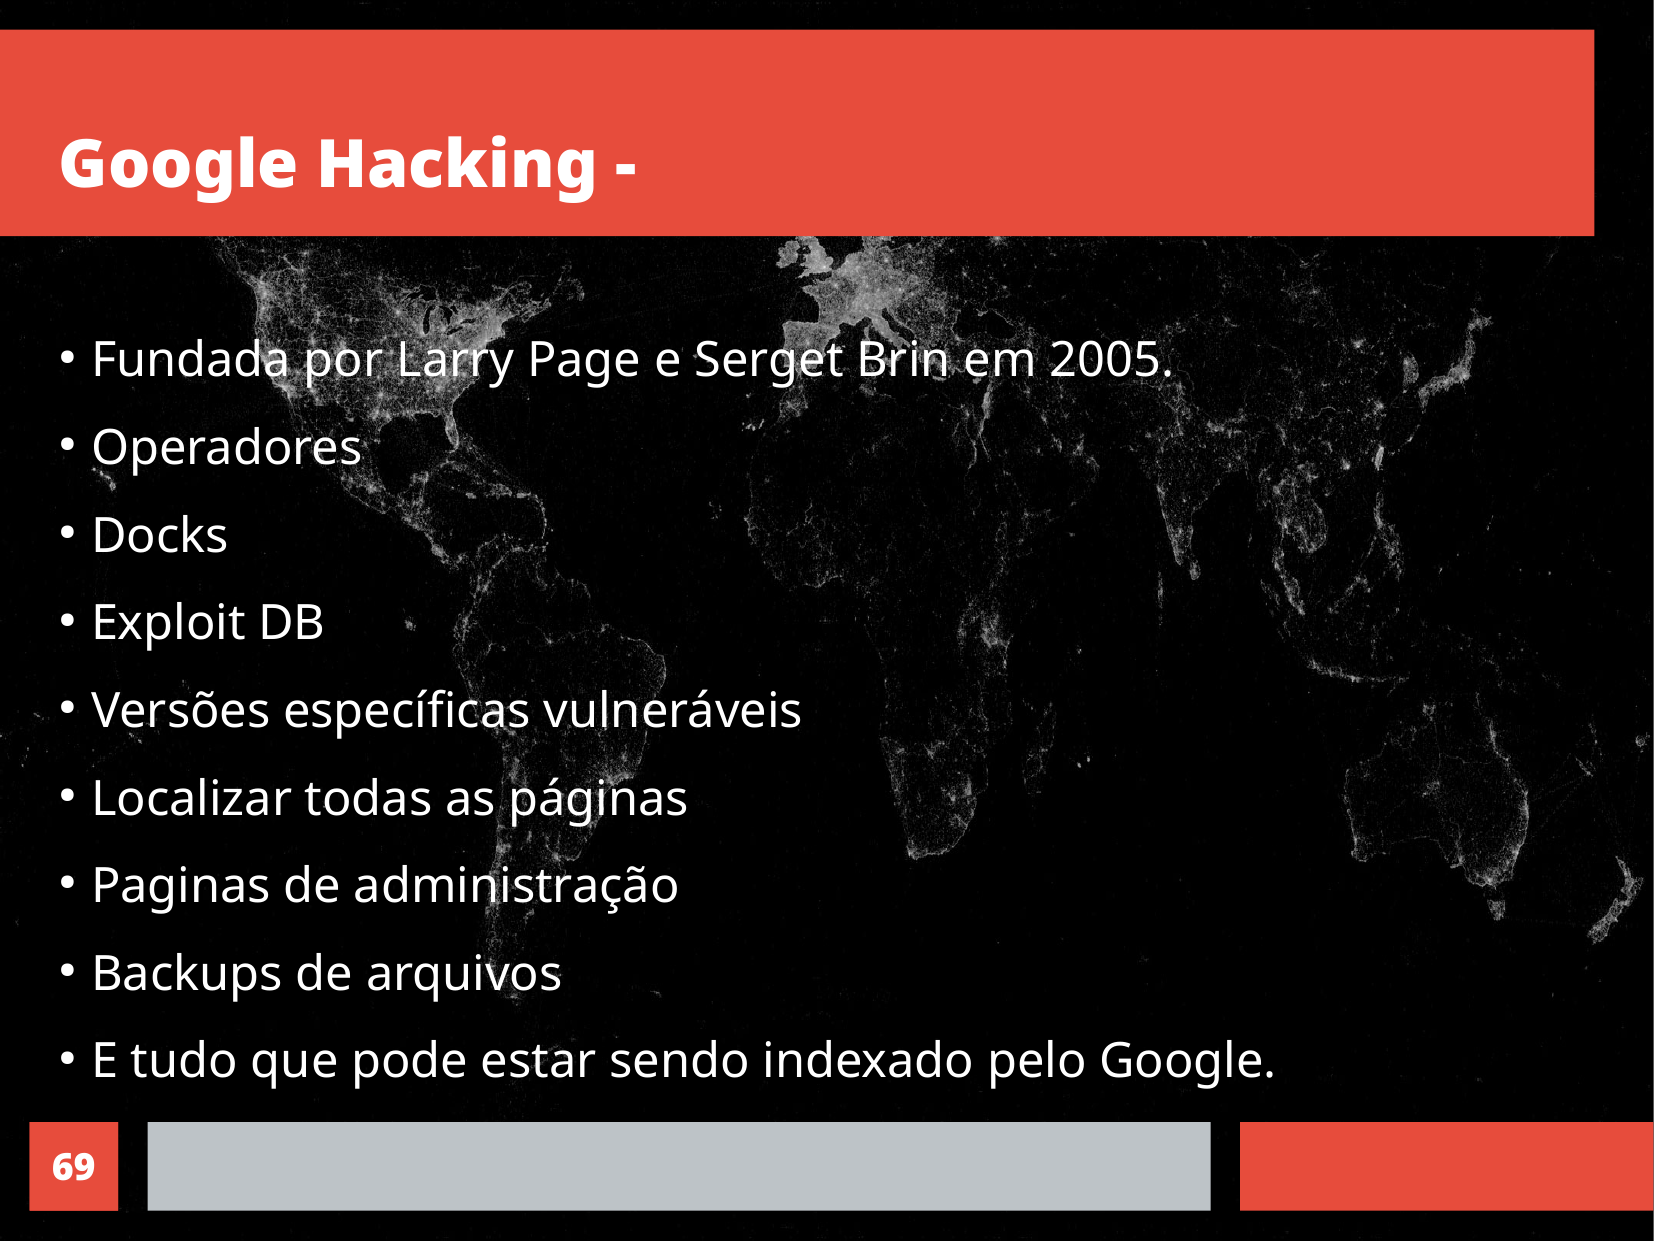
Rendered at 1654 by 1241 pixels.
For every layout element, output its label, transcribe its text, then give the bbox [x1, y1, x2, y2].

picture [0, 0, 1654, 1241]
title Google Hacking - [59, 59, 1595, 207]
list Fundada por Larry Page e Serget Brin em 2005. Operadores Docks Exploit DB Versões específicas vulneráveis Localizar todas as páginas Paginas de administração Backups de arquivos E tudo que pode estar sendo indexado pelo Google. [59, 324, 1565, 1093]
